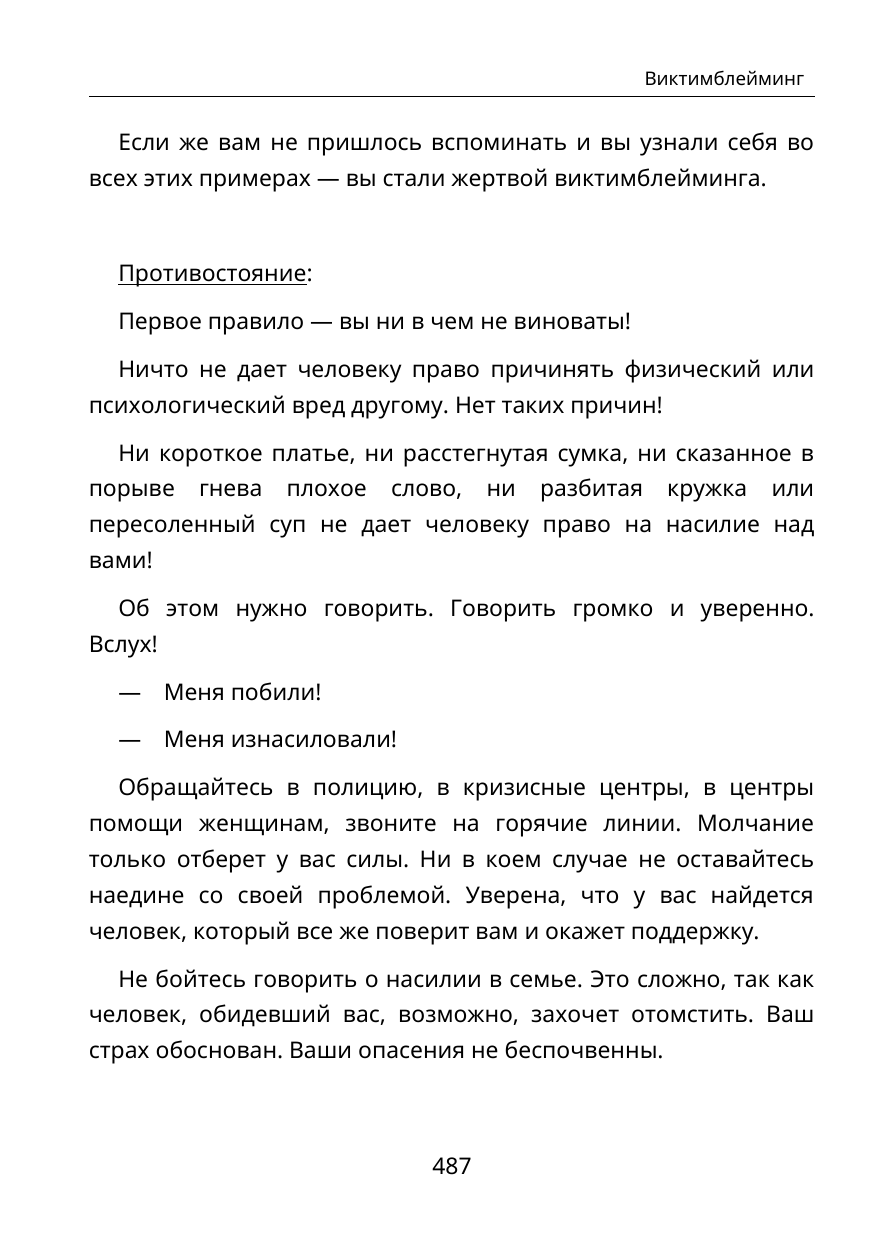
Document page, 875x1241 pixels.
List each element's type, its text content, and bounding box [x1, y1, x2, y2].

text Ничто не дает человеку право причинять физический или психологический вред другому. Нет таких причин! [88, 353, 815, 420]
text Об этом нужно говорить. Говорить громко и уверенно. Вслух! [88, 592, 815, 659]
list Меня изнасиловали! [88, 723, 815, 754]
text Не бойтесь говорить о насилии в семье. Это сложно, так как человек, обидевший вас, возможно, захочет отомстить. Ваш страх обоснован. Ваши опасения не беспочвенны. [88, 962, 815, 1066]
list Меня побили! [88, 676, 815, 707]
text Обращайтесь в полицию, в кризисные центры, в центры помощи женщинам, звоните на горячие линии. Молчание только отберет у вас силы. Ни в коем случае не оставайтесь наедине со своей проблемой. Уверена, что у вас найдется человек, который все же поверит вам и окажет поддержку. [88, 771, 815, 946]
text Ни короткое платье, ни расстегнутая сумка, ни сказанное в порыве гнева плохое слово, ни разбитая кружка или пересоленный суп не дает человеку право на насилие над вами! [88, 436, 815, 576]
text Если же вам не пришлось вспоминать и вы узнали себя во всех этих примерах — вы стали жертвой виктимблейминга. [88, 126, 815, 193]
text Противостояние: [88, 257, 815, 289]
text Первое правило — вы ни в чем не виноваты! [88, 305, 815, 336]
